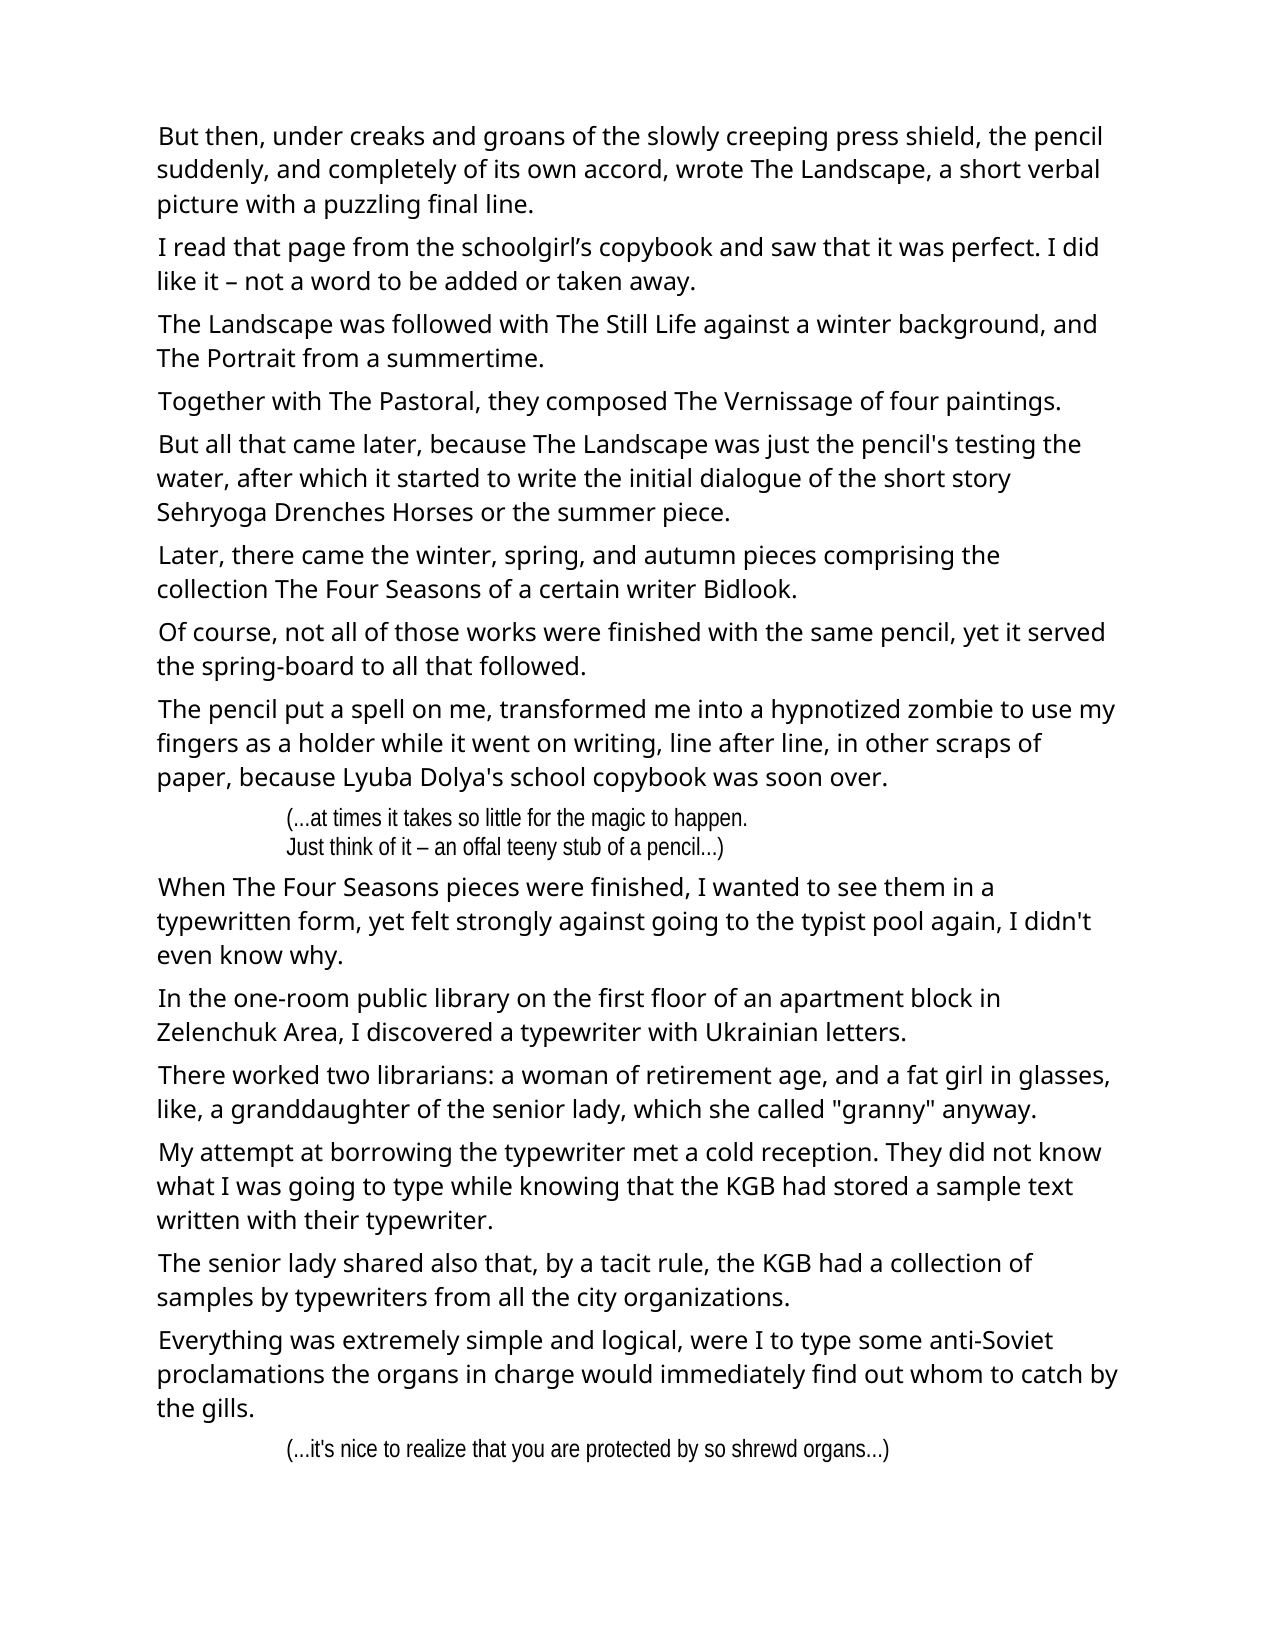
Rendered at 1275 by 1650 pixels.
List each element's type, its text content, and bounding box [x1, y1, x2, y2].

text Everything was extremely simple and logical, were I to type some anti-Soviet proclamations the organs in charge would immediately find out whom to catch by the gills. [156, 1323, 1118, 1425]
list (...it's nice to realize that you are protected by so shrewd organs...) [286, 1434, 1118, 1462]
list Just think of it – an offal teeny stub of a pencil...) [286, 832, 1118, 860]
text There worked two librarians: a woman of retirement age, and a fat girl in glasses, like, a granddaughter of the senior lady, which she called "granny" anyway. [156, 1057, 1118, 1126]
list (...at times it takes so little for the magic to happen. [286, 803, 1118, 832]
text My attempt at borrowing the typewriter met a cold reception. They did not know what I was going to type while knowing that the KGB had stored a sample text written with their typewriter. [156, 1134, 1118, 1237]
text The Landscape was followed with The Still Life against a winter background, and The Portrait from a summertime. [156, 306, 1118, 374]
text The senior lady shared also that, by a tacit rule, the KGB had a collection of samples by typewriters from all the city organizations. [156, 1246, 1118, 1314]
text Of course, not all of those works were finished with the same pencil, yet it served the spring-board to all that followed. [156, 615, 1118, 683]
text The pencil put a spell on me, transformed me into a hypnotized zombie to use my fingers as a holder while it went on writing, line after line, in other scraps of paper, because Lyuba Dolya's school copybook was soon over. [156, 692, 1118, 794]
text Together with The Pastoral, they composed The Vernissage of four paintings. [156, 383, 1118, 417]
text When The Four Seasons pieces were finished, I wanted to see them in a typewritten form, yet felt strongly against going to the typist pool again, I didn't even know why. [156, 869, 1118, 971]
text But then, under creaks and groans of the slowly creeping press shield, the pencil suddenly, and completely of its own accord, wrote The Landscape, a short verbal picture with a puzzling final line. [156, 118, 1118, 220]
text I read that page from the schoolgirl’s copybook and saw that it was perfect. I did like it – not a word to be added or taken away. [156, 229, 1118, 297]
text In the one-room public library on the first floor of an apartment block in Zelenchuk Area, I discovered a typewriter with Ukrainian letters. [156, 980, 1118, 1048]
text But all that came later, because The Landscape was just the pencil's testing the water, after which it started to write the initial dialogue of the short story Sehryoga Drenches Horses or the summer piece. [156, 426, 1118, 529]
text Later, there came the winter, spring, and autumn pieces comprising the collection The Four Seasons of a certain writer Bidlook. [156, 538, 1118, 606]
